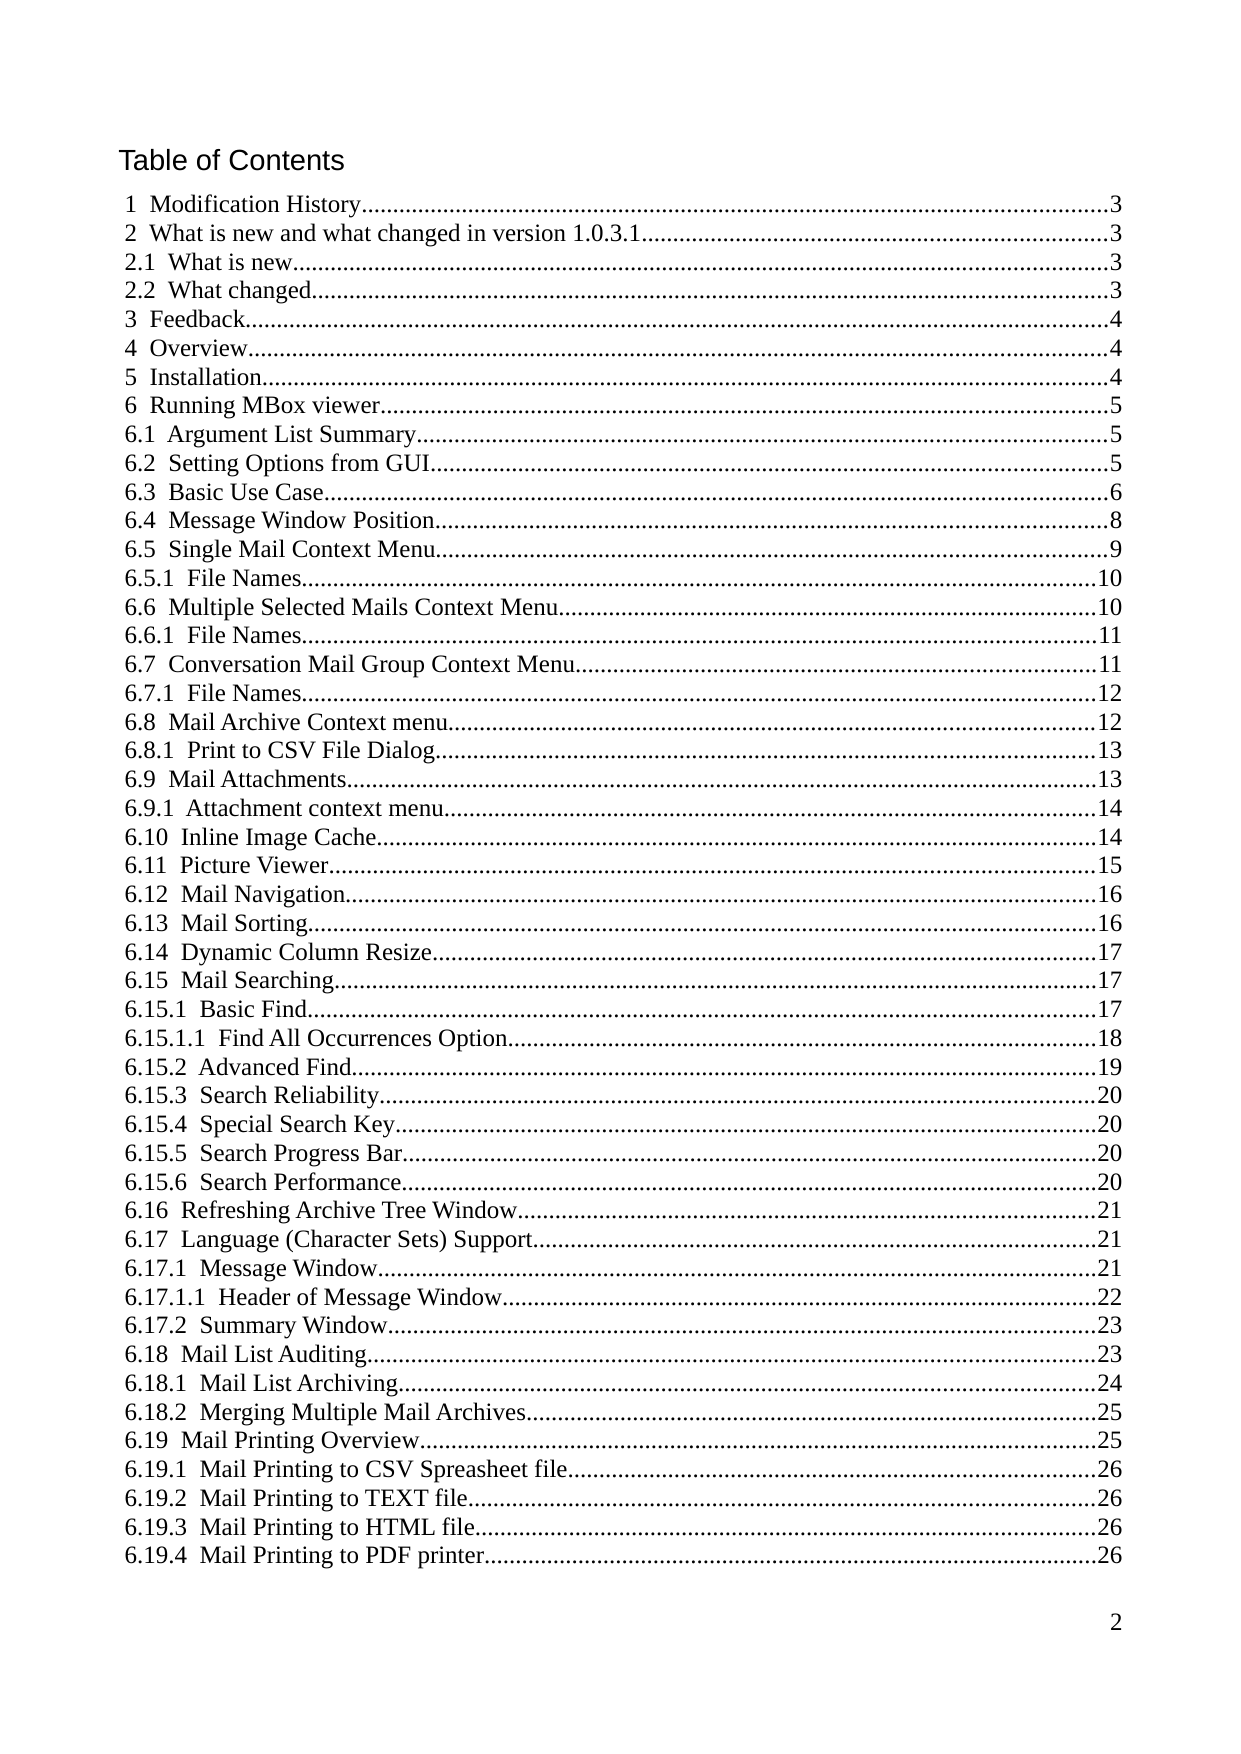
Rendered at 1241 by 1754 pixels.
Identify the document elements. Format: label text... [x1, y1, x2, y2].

text 6.19 Mail Printing Overview 25 [118, 1425, 1122, 1454]
text 6.6 Multiple Selected Mails Context Menu 10 [118, 592, 1122, 620]
text 6.1 Argument List Summary 5 [118, 419, 1122, 448]
text 6.4 Message Window Position 8 [118, 505, 1122, 534]
text 2.1 What is new 3 [118, 247, 1122, 275]
text 6.19.1 Mail Printing to CSV Spreasheet file 26 [118, 1454, 1122, 1483]
text 6.17.1 Message Window 21 [118, 1253, 1122, 1282]
text 6.10 Inline Image Cache 14 [118, 822, 1122, 850]
text 6.15.5 Search Progress Bar 20 [118, 1138, 1122, 1167]
text 6.17.1.1 Header of Message Window 22 [118, 1282, 1122, 1310]
text 6.13 Mail Sorting 16 [118, 908, 1122, 937]
text 6.9.1 Attachment context menu 14 [118, 793, 1122, 822]
text 6.19.2 Mail Printing to TEXT file 26 [118, 1483, 1122, 1512]
text 6.15.6 Search Performance 20 [118, 1167, 1122, 1195]
text 6.14 Dynamic Column Resize 17 [118, 937, 1122, 965]
text 6.8 Mail Archive Context menu 12 [118, 707, 1122, 735]
text 6.17 Language (Character Sets) Support 21 [118, 1224, 1122, 1253]
subtitle Table of Contents [118, 143, 1122, 177]
text 1 Modification History 3 [118, 189, 1122, 218]
text 6.19.3 Mail Printing to HTML file 26 [118, 1512, 1122, 1540]
text 6.15.2 Advanced Find 19 [118, 1052, 1122, 1080]
text 6.15 Mail Searching 17 [118, 965, 1122, 994]
text 6.15.4 Special Search Key 20 [118, 1109, 1122, 1138]
text 3 Feedback 4 [118, 304, 1122, 333]
text 6.12 Mail Navigation 16 [118, 879, 1122, 908]
text 6.5.1 File Names 10 [118, 563, 1122, 592]
text 6.17.2 Summary Window 23 [118, 1310, 1122, 1339]
text 6.3 Basic Use Case 6 [118, 477, 1122, 505]
text 6.18.2 Merging Multiple Mail Archives 25 [118, 1397, 1122, 1425]
text 6.7.1 File Names 12 [118, 678, 1122, 707]
text 2.2 What changed 3 [118, 275, 1122, 304]
text 6.15.1 Basic Find 17 [118, 994, 1122, 1023]
text 6.18.1 Mail List Archiving 24 [118, 1368, 1122, 1397]
text 6.15.3 Search Reliability 20 [118, 1080, 1122, 1109]
text 6.7 Conversation Mail Group Context Menu 11 [118, 649, 1122, 678]
text 6.2 Setting Options from GUI 5 [118, 448, 1122, 477]
text 6.8.1 Print to CSV File Dialog 13 [118, 735, 1122, 764]
text 6.9 Mail Attachments 13 [118, 764, 1122, 793]
text 4 Overview 4 [118, 333, 1122, 362]
text 6.18 Mail List Auditing 23 [118, 1339, 1122, 1368]
text 6.6.1 File Names 11 [118, 620, 1122, 649]
text 6.5 Single Mail Context Menu 9 [118, 534, 1122, 563]
text 5 Installation 4 [118, 362, 1122, 390]
text 6 Running MBox viewer 5 [118, 390, 1122, 419]
text 6.19.4 Mail Printing to PDF printer 26 [118, 1540, 1122, 1569]
text 6.15.1.1 Find All Occurrences Option 18 [118, 1023, 1122, 1052]
text 6.16 Refreshing Archive Tree Window 21 [118, 1195, 1122, 1224]
text 6.11 Picture Viewer 15 [118, 850, 1122, 879]
text 2 What is new and what changed in version 1.0.3.1 3 [118, 218, 1122, 247]
